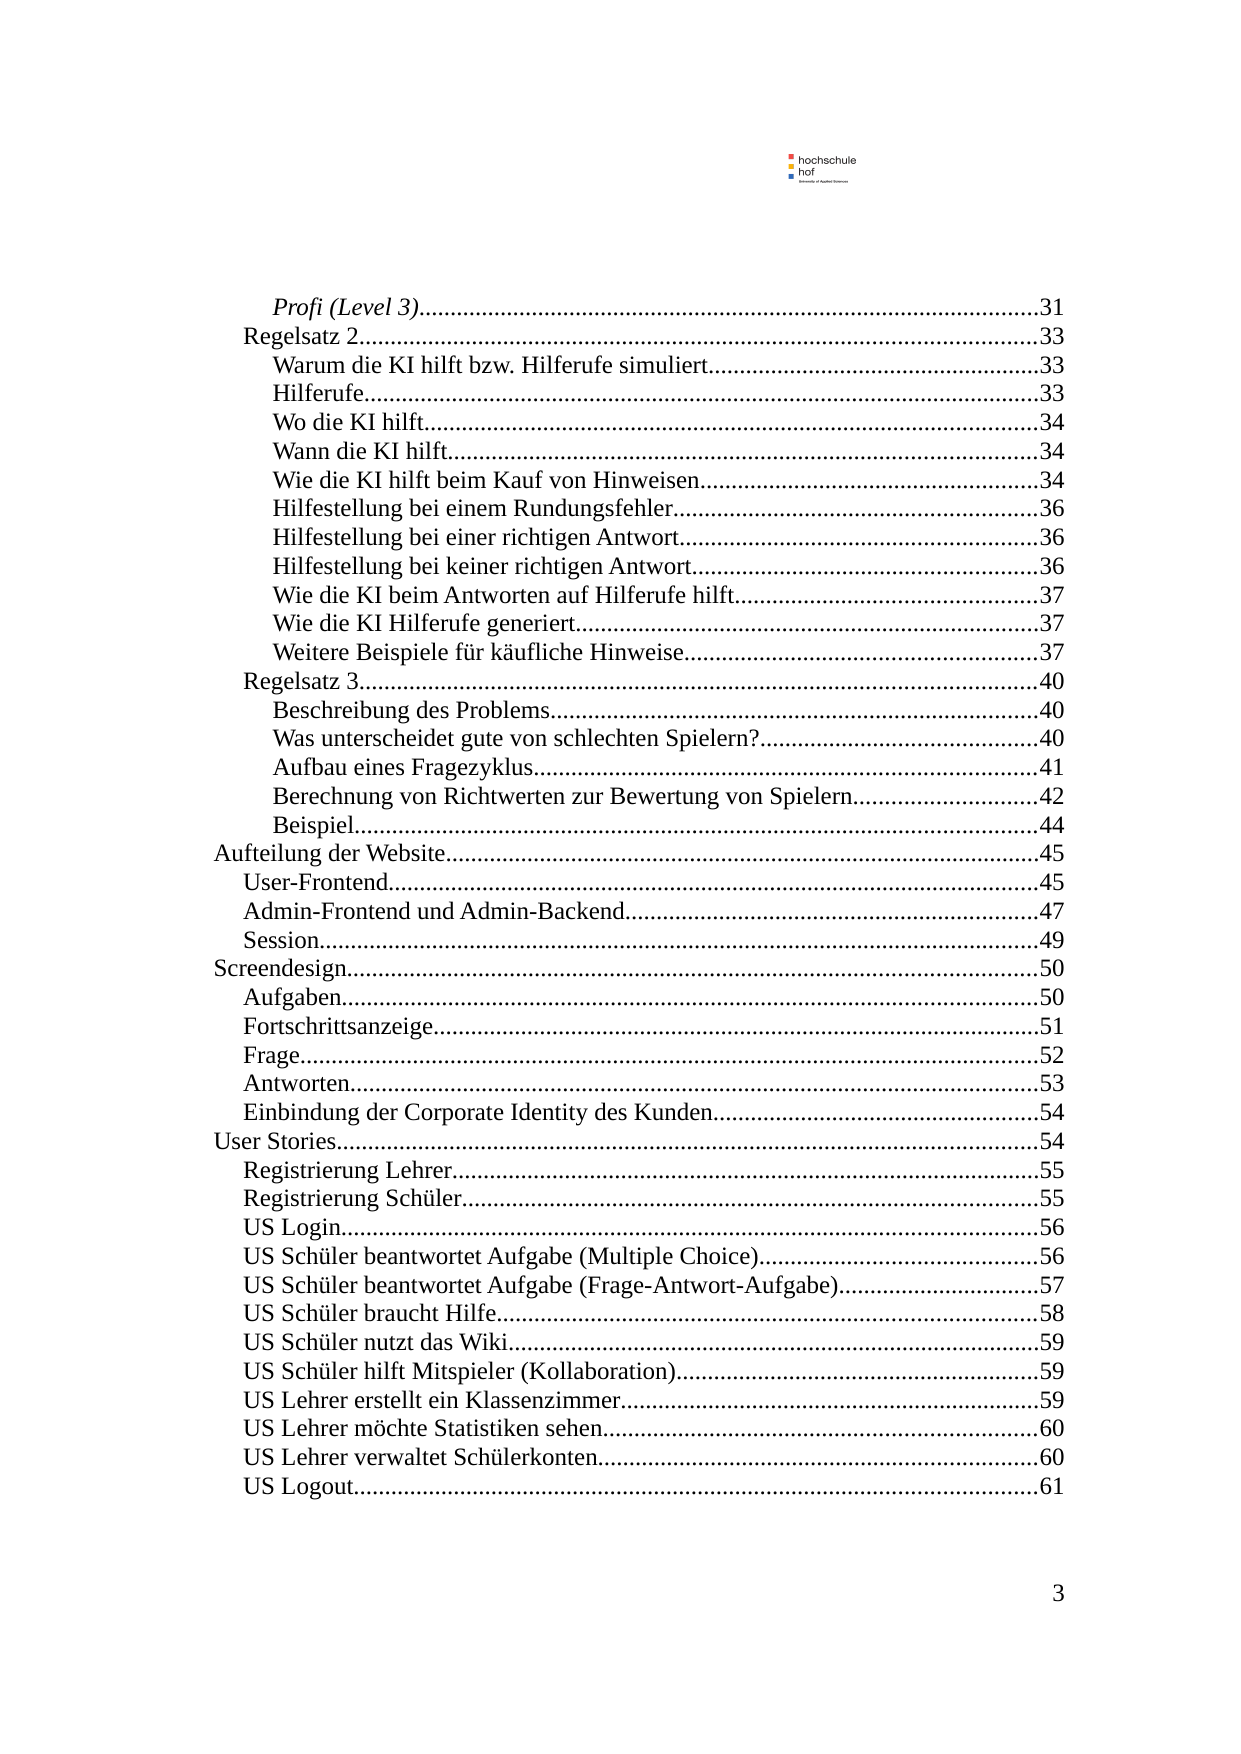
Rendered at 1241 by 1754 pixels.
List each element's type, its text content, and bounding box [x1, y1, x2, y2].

text Registrierung Lehrer 55 [243, 1155, 1064, 1183]
text US Lehrer verwaltet Schülerkonten 60 [243, 1442, 1064, 1471]
text Einbindung der Corporate Identity des Kunden 54 [243, 1097, 1064, 1126]
text Beispiel 44 [272, 810, 1064, 838]
text User Stories 54 [213, 1126, 1064, 1155]
text Registrierung Schüler 55 [243, 1183, 1064, 1212]
text US Schüler braucht Hilfe 58 [243, 1298, 1064, 1327]
text US Schüler beantwortet Aufgabe (Frage-Antwort-Aufgabe) 57 [243, 1270, 1064, 1298]
text Fortschrittsanzeige 51 [243, 1011, 1064, 1040]
text US Lehrer erstellt ein Klassenzimmer 59 [243, 1385, 1064, 1413]
text Antworten 53 [243, 1068, 1064, 1097]
text US Lehrer möchte Statistiken sehen 60 [243, 1413, 1064, 1442]
text Weitere Beispiele für käufliche Hinweise 37 [272, 637, 1064, 666]
text US Schüler nutzt das Wiki 59 [243, 1327, 1064, 1356]
text Aufgaben 50 [243, 982, 1064, 1011]
text Hilferufe 33 [272, 378, 1064, 407]
text Wo die KI hilft 34 [272, 407, 1064, 436]
text Was unterscheidet gute von schlechten Spielern? 40 [272, 723, 1064, 752]
text Wie die KI beim Antworten auf Hilferufe hilft 37 [272, 580, 1064, 608]
text Hilfestellung bei keiner richtigen Antwort 36 [272, 551, 1064, 580]
text Wie die KI hilft beim Kauf von Hinweisen 34 [272, 465, 1064, 493]
text Frage 52 [243, 1040, 1064, 1068]
text US Schüler hilft Mitspieler (Kollaboration) 59 [243, 1356, 1064, 1385]
text Aufbau eines Fragezyklus 41 [272, 752, 1064, 781]
text US Schüler beantwortet Aufgabe (Multiple Choice) 56 [243, 1241, 1064, 1270]
text Hilfestellung bei einer richtigen Antwort 36 [272, 522, 1064, 551]
text Hilfestellung bei einem Rundungsfehler 36 [272, 493, 1064, 522]
text Session 49 [243, 925, 1064, 953]
text US Logout 61 [243, 1471, 1064, 1500]
text Aufteilung der Website 45 [213, 838, 1064, 867]
text Regelsatz 2 33 [243, 321, 1064, 350]
text Beschreibung des Problems 40 [272, 695, 1064, 723]
text Wie die KI Hilferufe generiert 37 [272, 608, 1064, 637]
text Wann die KI hilft 34 [272, 436, 1064, 465]
text Admin-Frontend und Admin-Backend 47 [243, 896, 1064, 925]
picture [788, 154, 856, 183]
text Screendesign 50 [213, 953, 1064, 982]
text User-Frontend 45 [243, 867, 1064, 896]
text Regelsatz 3 40 [243, 666, 1064, 695]
text US Login 56 [243, 1212, 1064, 1241]
text Berechnung von Richtwerten zur Bewertung von Spielern 42 [272, 781, 1064, 810]
text Warum die KI hilft bzw. Hilferufe simuliert 33 [272, 350, 1064, 378]
text Profi (Level 3) 31 [272, 292, 1064, 321]
